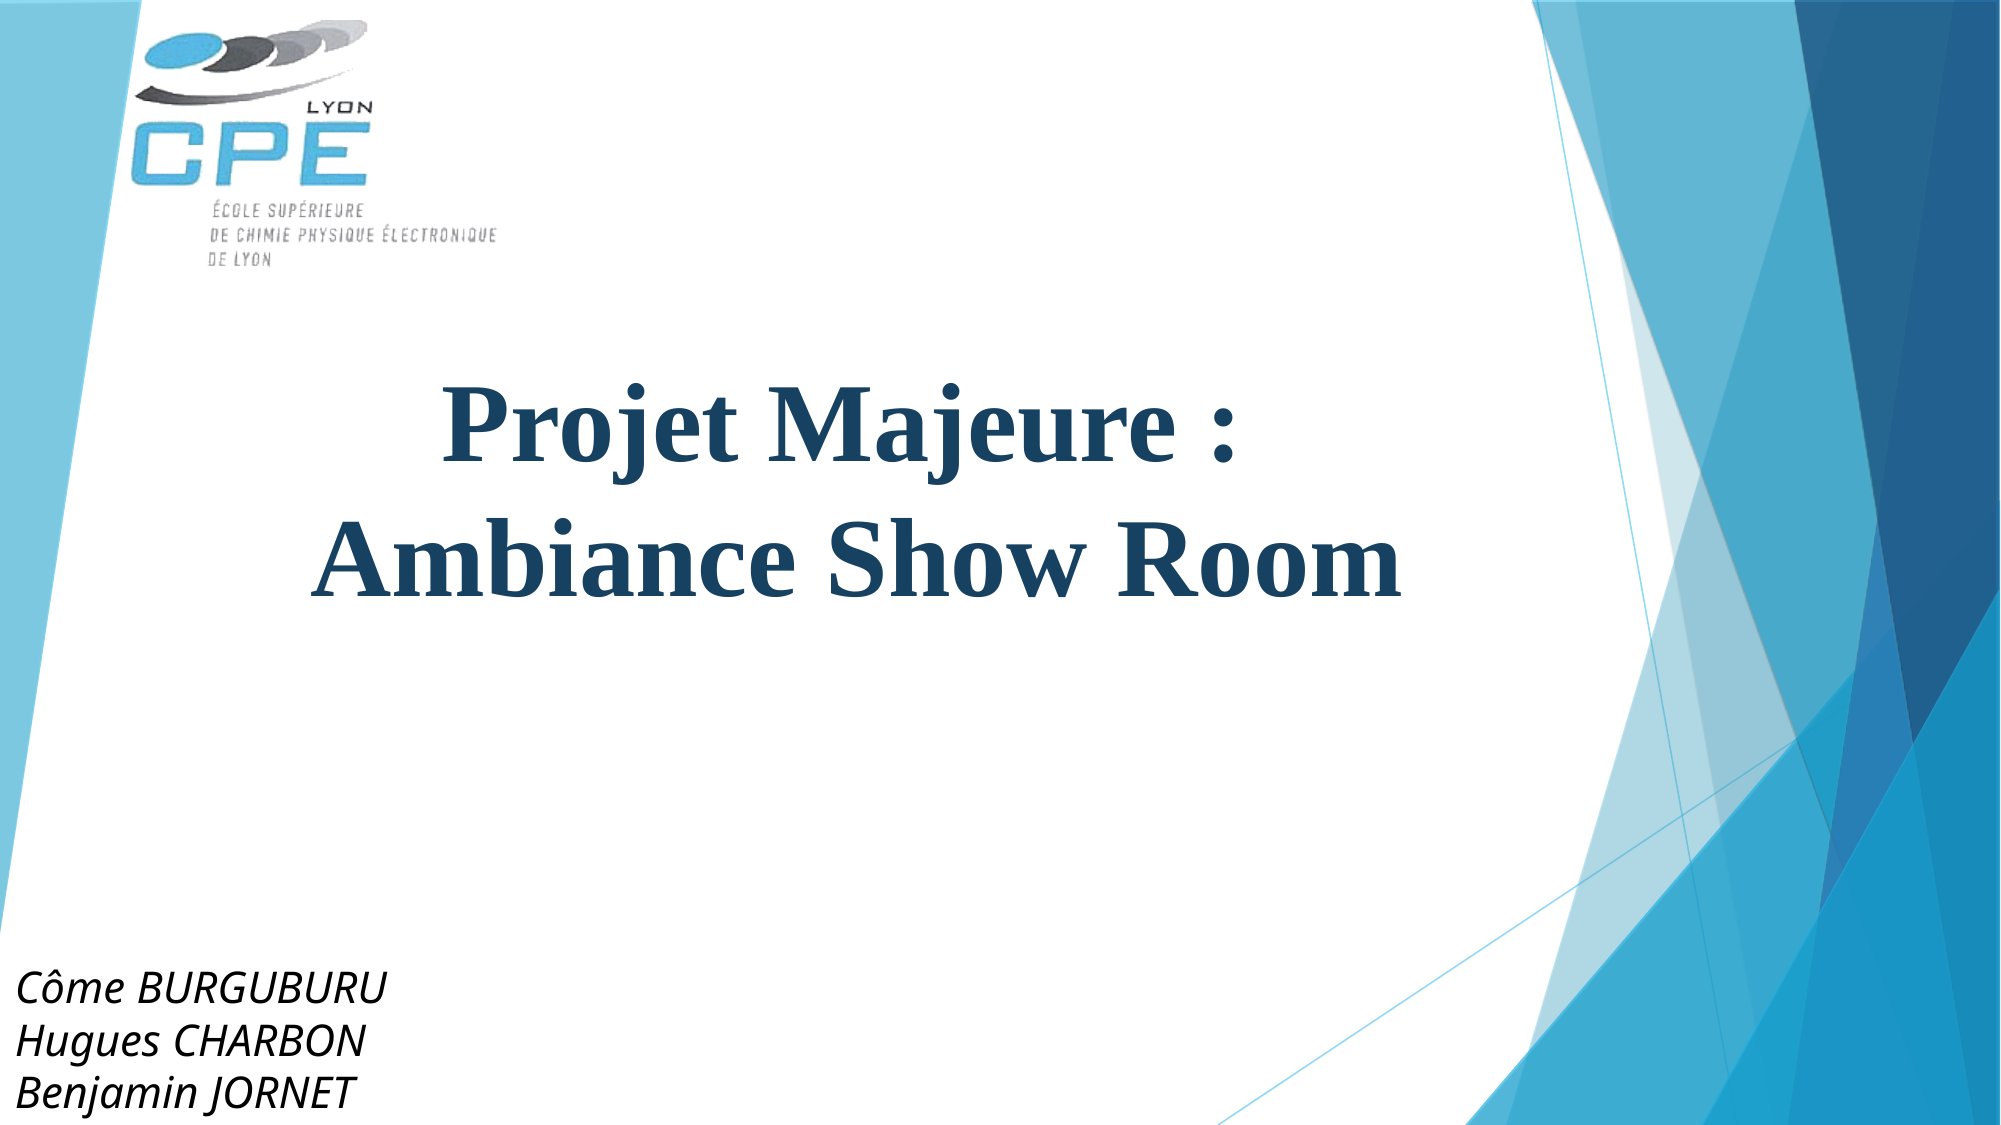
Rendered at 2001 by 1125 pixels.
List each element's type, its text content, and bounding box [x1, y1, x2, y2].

picture [128, 20, 504, 271]
title Projet Majeure : Ambiance Show Room [248, 366, 1467, 626]
text_box Côme BURGUBURU Hugues CHARBON Benjamin JORNET [0, 952, 408, 1125]
